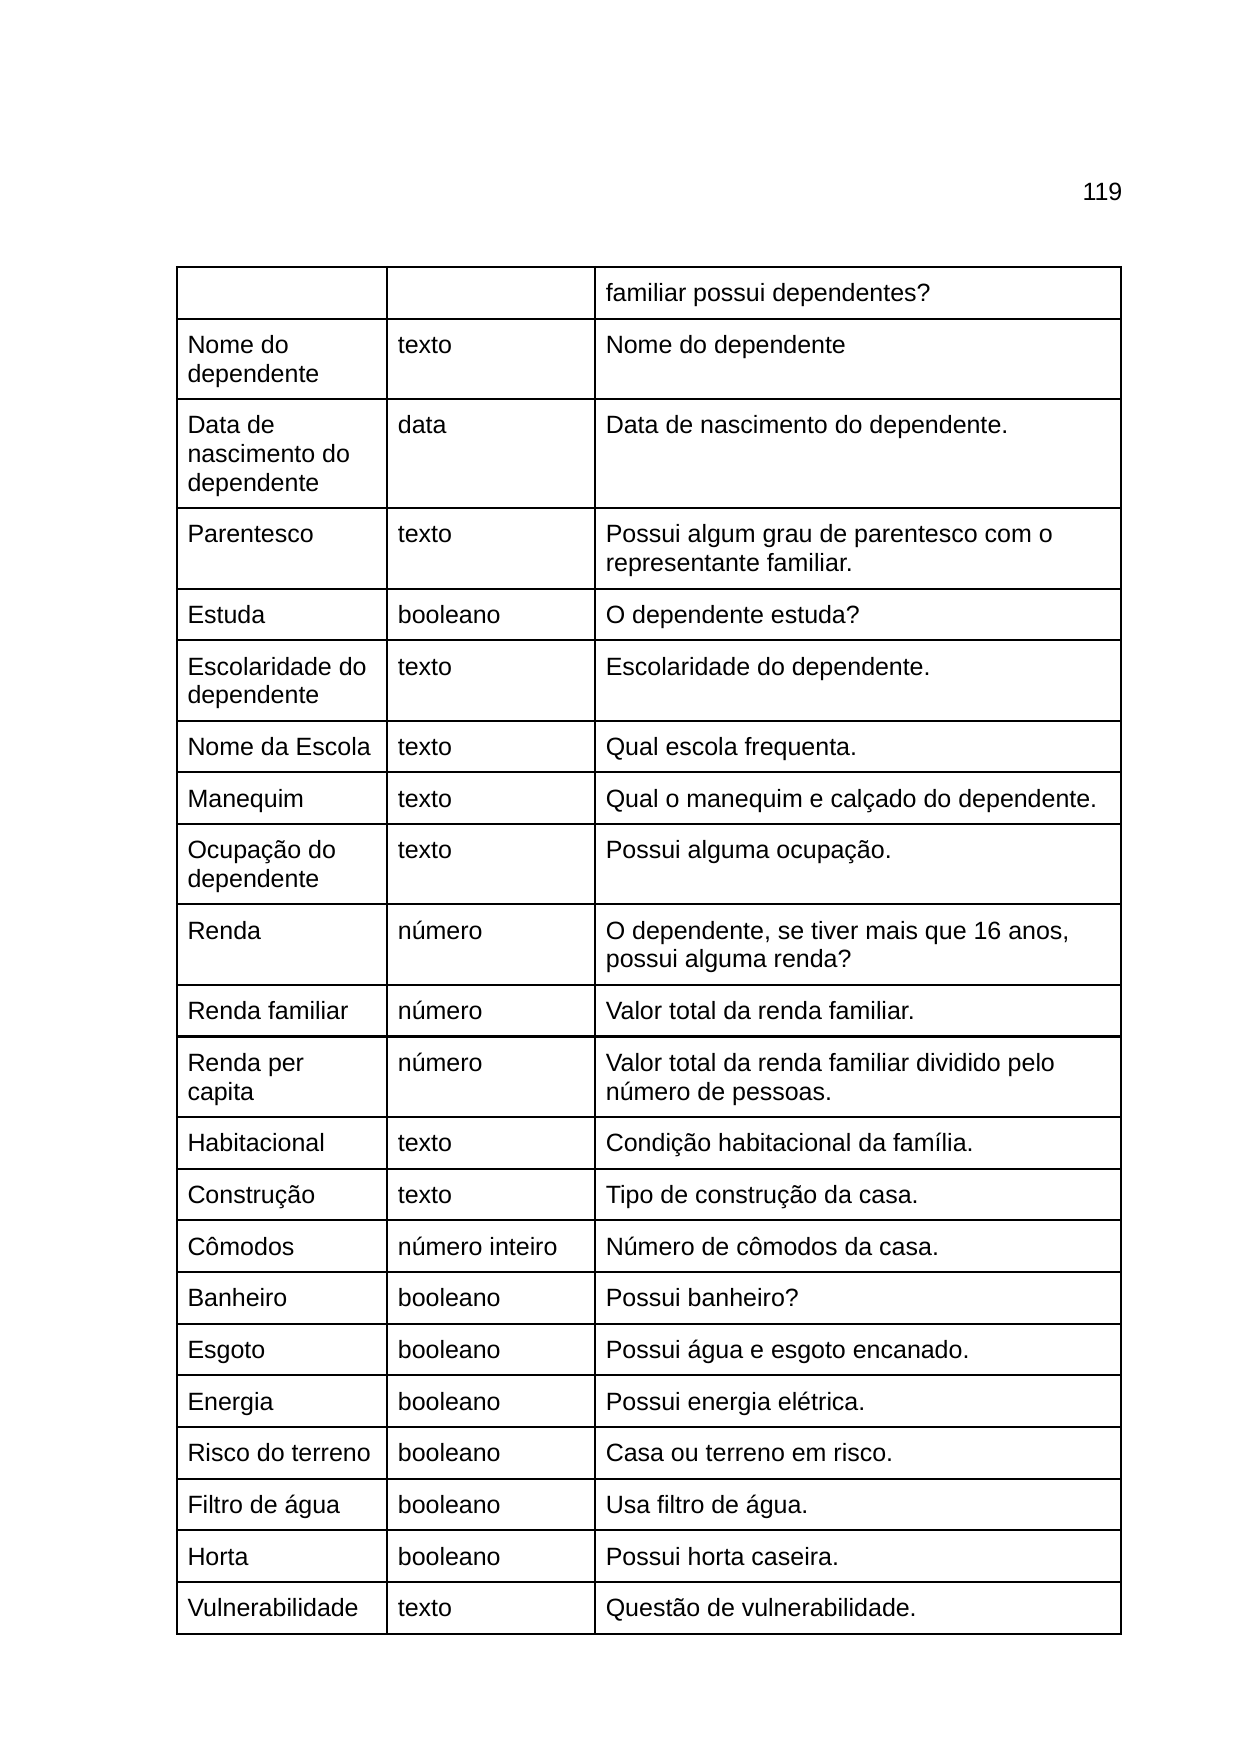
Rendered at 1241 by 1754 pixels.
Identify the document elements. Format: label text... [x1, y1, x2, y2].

table_cell Ocupação do dependente [178, 825, 386, 903]
table_cell Possui horta caseira. [596, 1531, 1120, 1581]
table_cell Valor total da renda familiar. [596, 986, 1120, 1035]
table_cell [178, 268, 386, 317]
table_cell texto [388, 1170, 594, 1219]
table_cell Horta [178, 1531, 386, 1581]
table_cell Tipo de construção da casa. [596, 1170, 1120, 1219]
table_cell Possui energia elétrica. [596, 1376, 1120, 1426]
table_cell Construção [178, 1170, 386, 1219]
table_cell Condição habitacional da família. [596, 1118, 1120, 1167]
table_cell texto [388, 1118, 594, 1167]
table_cell Nome da Escola [178, 722, 386, 771]
table_cell Estuda [178, 590, 386, 639]
table_cell texto [388, 320, 594, 398]
table_cell Escolaridade do dependente. [596, 641, 1120, 719]
table_cell Manequim [178, 773, 386, 823]
table_cell texto [388, 773, 594, 823]
table_cell booleano [388, 1531, 594, 1581]
table_cell Escolaridade do dependente [178, 641, 386, 719]
table_cell texto [388, 722, 594, 771]
table_cell Possui alguma ocupação. [596, 825, 1120, 903]
table_cell Parentesco [178, 509, 386, 587]
table_cell booleano [388, 1273, 594, 1322]
table_cell [388, 268, 594, 317]
table_cell Habitacional [178, 1118, 386, 1167]
table_cell Energia [178, 1376, 386, 1426]
table_cell texto [388, 509, 594, 587]
table_cell Valor total da renda familiar dividido pelo número de pessoas. [596, 1038, 1120, 1116]
table_cell Qual o manequim e calçado do dependente. [596, 773, 1120, 823]
table_cell Risco do terreno [178, 1428, 386, 1477]
table_cell texto [388, 825, 594, 903]
table_cell Nome do dependente [596, 320, 1120, 398]
table_cell Número de cômodos da casa. [596, 1221, 1120, 1271]
table_cell booleano [388, 590, 594, 639]
table_cell booleano [388, 1480, 594, 1529]
table_cell Possui água e esgoto encanado. [596, 1325, 1120, 1374]
table_cell Usa filtro de água. [596, 1480, 1120, 1529]
table_cell número inteiro [388, 1221, 594, 1271]
table_cell data [388, 400, 594, 507]
table_cell Esgoto [178, 1325, 386, 1374]
table_cell booleano [388, 1428, 594, 1477]
table_cell Banheiro [178, 1273, 386, 1322]
table_cell O dependente, se tiver mais que 16 anos, possui alguma renda? [596, 905, 1120, 984]
table_cell Data de nascimento do dependente [178, 400, 386, 507]
table_cell Possui banheiro? [596, 1273, 1120, 1322]
table_cell O dependente estuda? [596, 590, 1120, 639]
table_cell texto [388, 641, 594, 719]
table_cell número [388, 986, 594, 1035]
table_cell Vulnerabilidade [178, 1583, 386, 1632]
table_cell Questão de vulnerabilidade. [596, 1583, 1120, 1632]
table_cell Data de nascimento do dependente. [596, 400, 1120, 507]
table_cell texto [388, 1583, 594, 1632]
table_cell Possui algum grau de parentesco com o representante familiar. [596, 509, 1120, 587]
table_cell Qual escola frequenta. [596, 722, 1120, 771]
table_cell Renda familiar [178, 986, 386, 1035]
table_cell Renda per capita [178, 1038, 386, 1116]
table_cell Cômodos [178, 1221, 386, 1271]
table_cell número [388, 905, 594, 984]
table_cell familiar possui dependentes? [596, 268, 1120, 317]
table_cell booleano [388, 1325, 594, 1374]
table_cell Nome do dependente [178, 320, 386, 398]
table_cell Casa ou terreno em risco. [596, 1428, 1120, 1477]
table_cell número [388, 1038, 594, 1116]
table_cell booleano [388, 1376, 594, 1426]
table_cell Filtro de água [178, 1480, 386, 1529]
table_cell Renda [178, 905, 386, 984]
